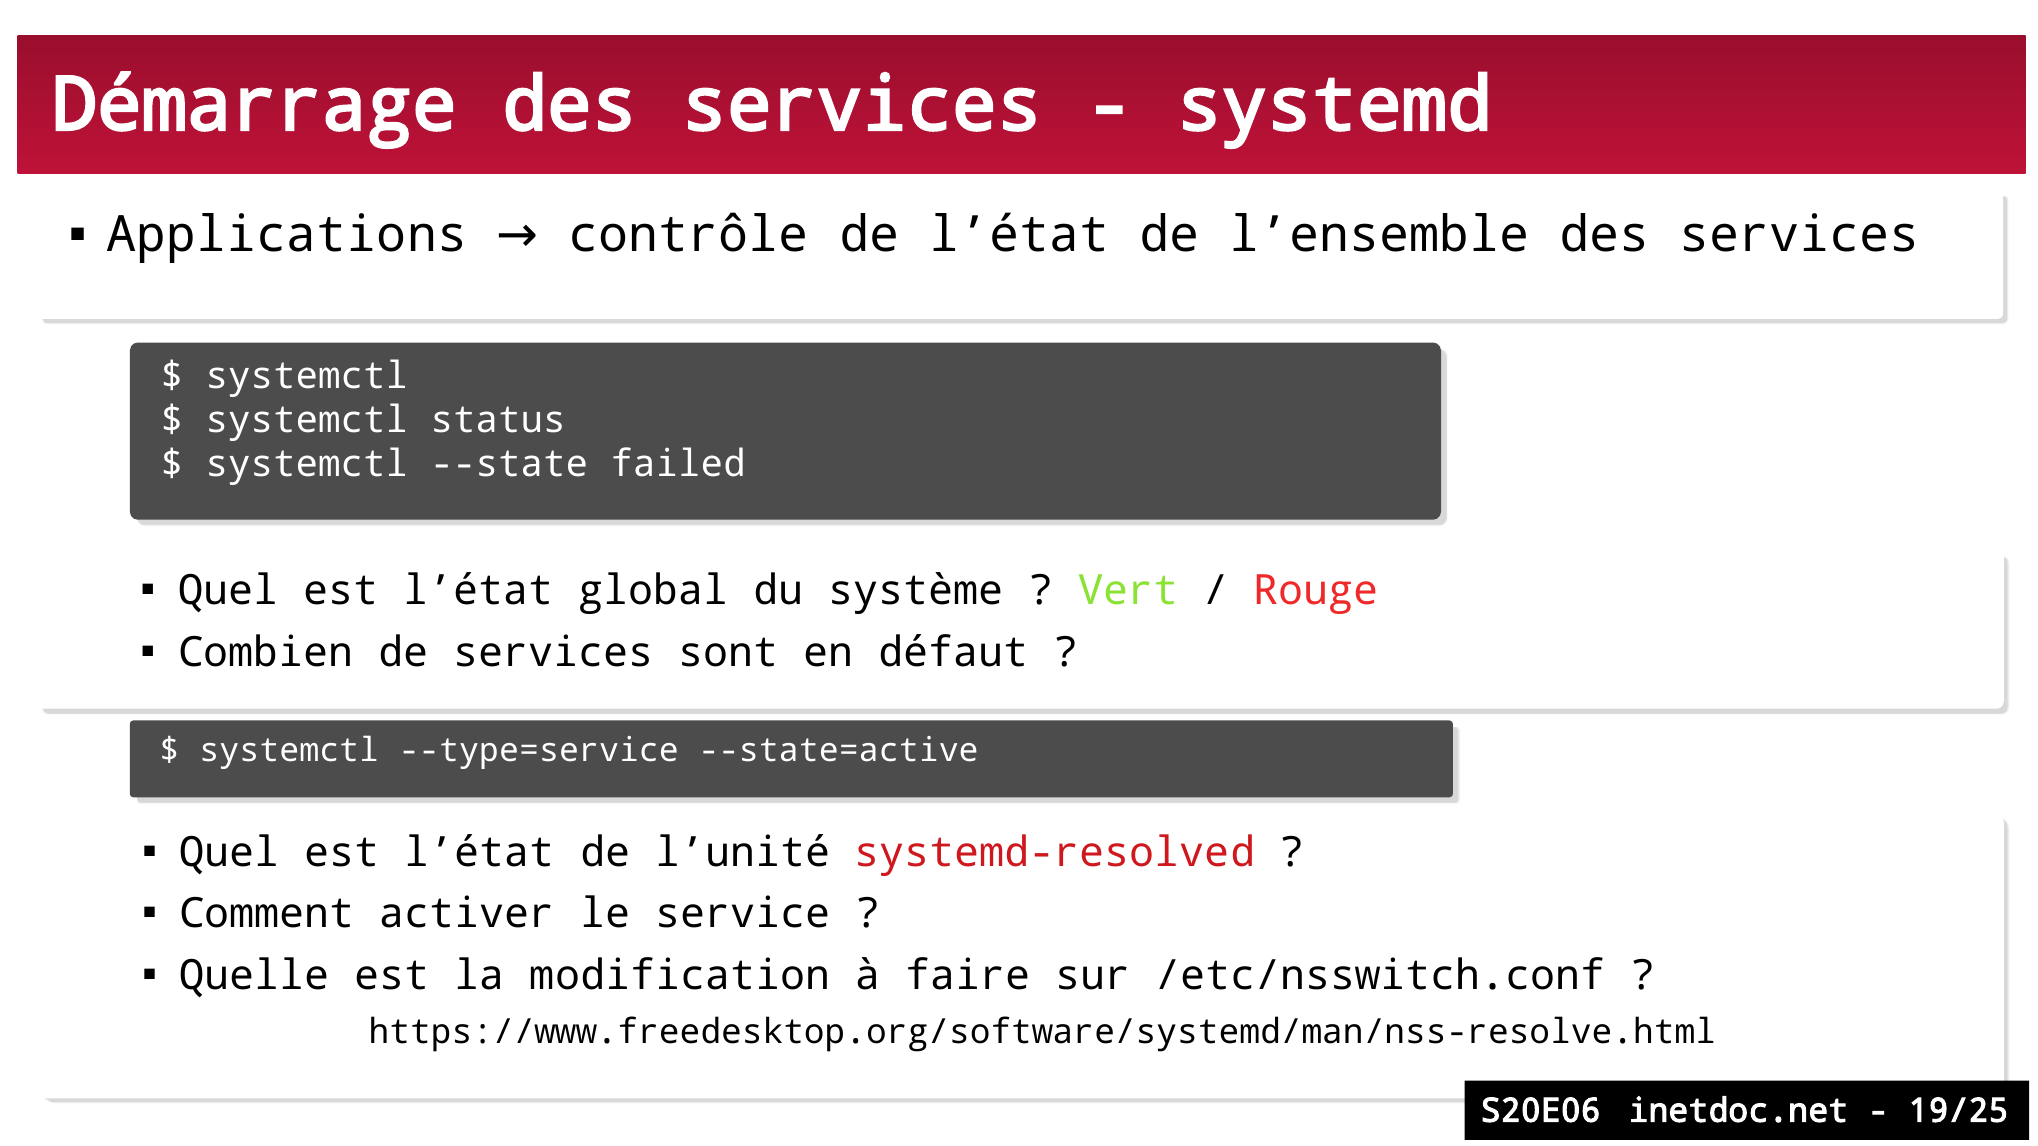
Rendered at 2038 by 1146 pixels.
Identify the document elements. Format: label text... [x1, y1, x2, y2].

text_box Applications → contrôle de l’état de l’ensemble des services [35, 188, 2004, 319]
text_box Quel est l’état de l’unité systemd-resolved ? Comment activer le service ? Quelle est la modification à faire sur /etc/nsswitch.conf ? https://www.freedesktop.org/software/systemd/man/nss-resolve.html [35, 809, 2004, 1099]
text_box $ systemctl $ systemctl status $ systemctl --state failed [129, 342, 1442, 520]
text_box Quel est l’état global du système ? Vert / Rouge Combien de services sont en défaut ? [35, 549, 2004, 709]
text_box Démarrage des services - systemd [17, 35, 2026, 174]
text_box S20E06 inetdoc.net - <numéro>/25 [1464, 1080, 2030, 1140]
text_box $ systemctl --type=service --state=active [129, 720, 1453, 798]
